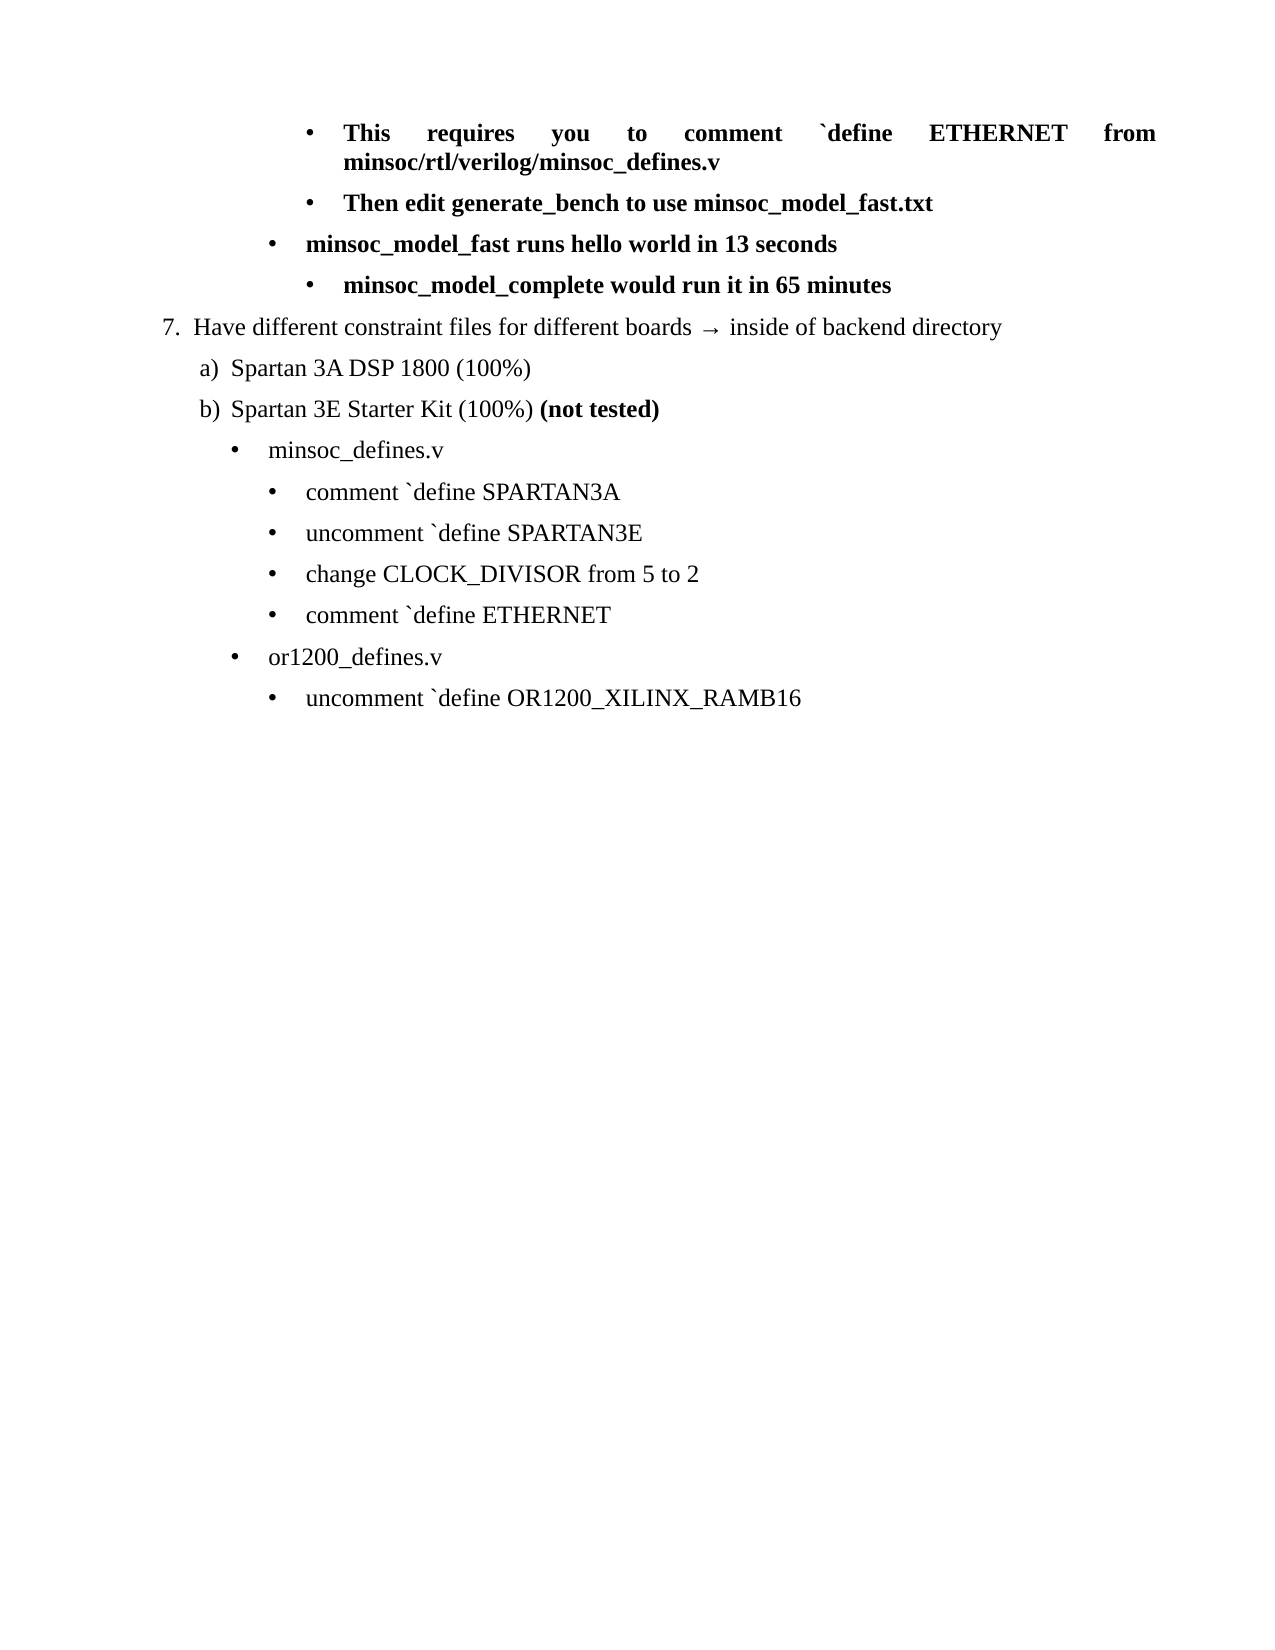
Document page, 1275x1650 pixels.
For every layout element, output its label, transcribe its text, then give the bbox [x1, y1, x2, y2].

list minsoc_model_complete would run it in 65 minutes [306, 271, 1157, 299]
list comment `define SPARTAN3A [268, 477, 1157, 506]
list change CLOCK_DIVISOR from 5 to 2 [268, 559, 1157, 588]
list Spartan 3A DSP 1800 (100%) [193, 353, 1157, 382]
list Spartan 3E Starter Kit (100%) (not tested) [193, 394, 1157, 423]
list uncomment `define OR1200_XILINX_RAMB16 [268, 683, 1157, 712]
list comment `define ETHERNET [268, 601, 1157, 629]
list uncomment `define SPARTAN3E [268, 518, 1157, 547]
list Have different constraint files for different boards → inside of backend directory [156, 312, 1157, 341]
list minsoc_defines.v [231, 436, 1157, 464]
list minsoc_model_fast runs hello world in 13 seconds [268, 229, 1157, 258]
list Then edit generate_bench to use minsoc_model_fast.txt [306, 188, 1157, 217]
list or1200_defines.v [231, 642, 1157, 671]
list This requires you to comment `define ETHERNET from minsoc/rtl/verilog/minsoc_defines.v [306, 118, 1157, 176]
